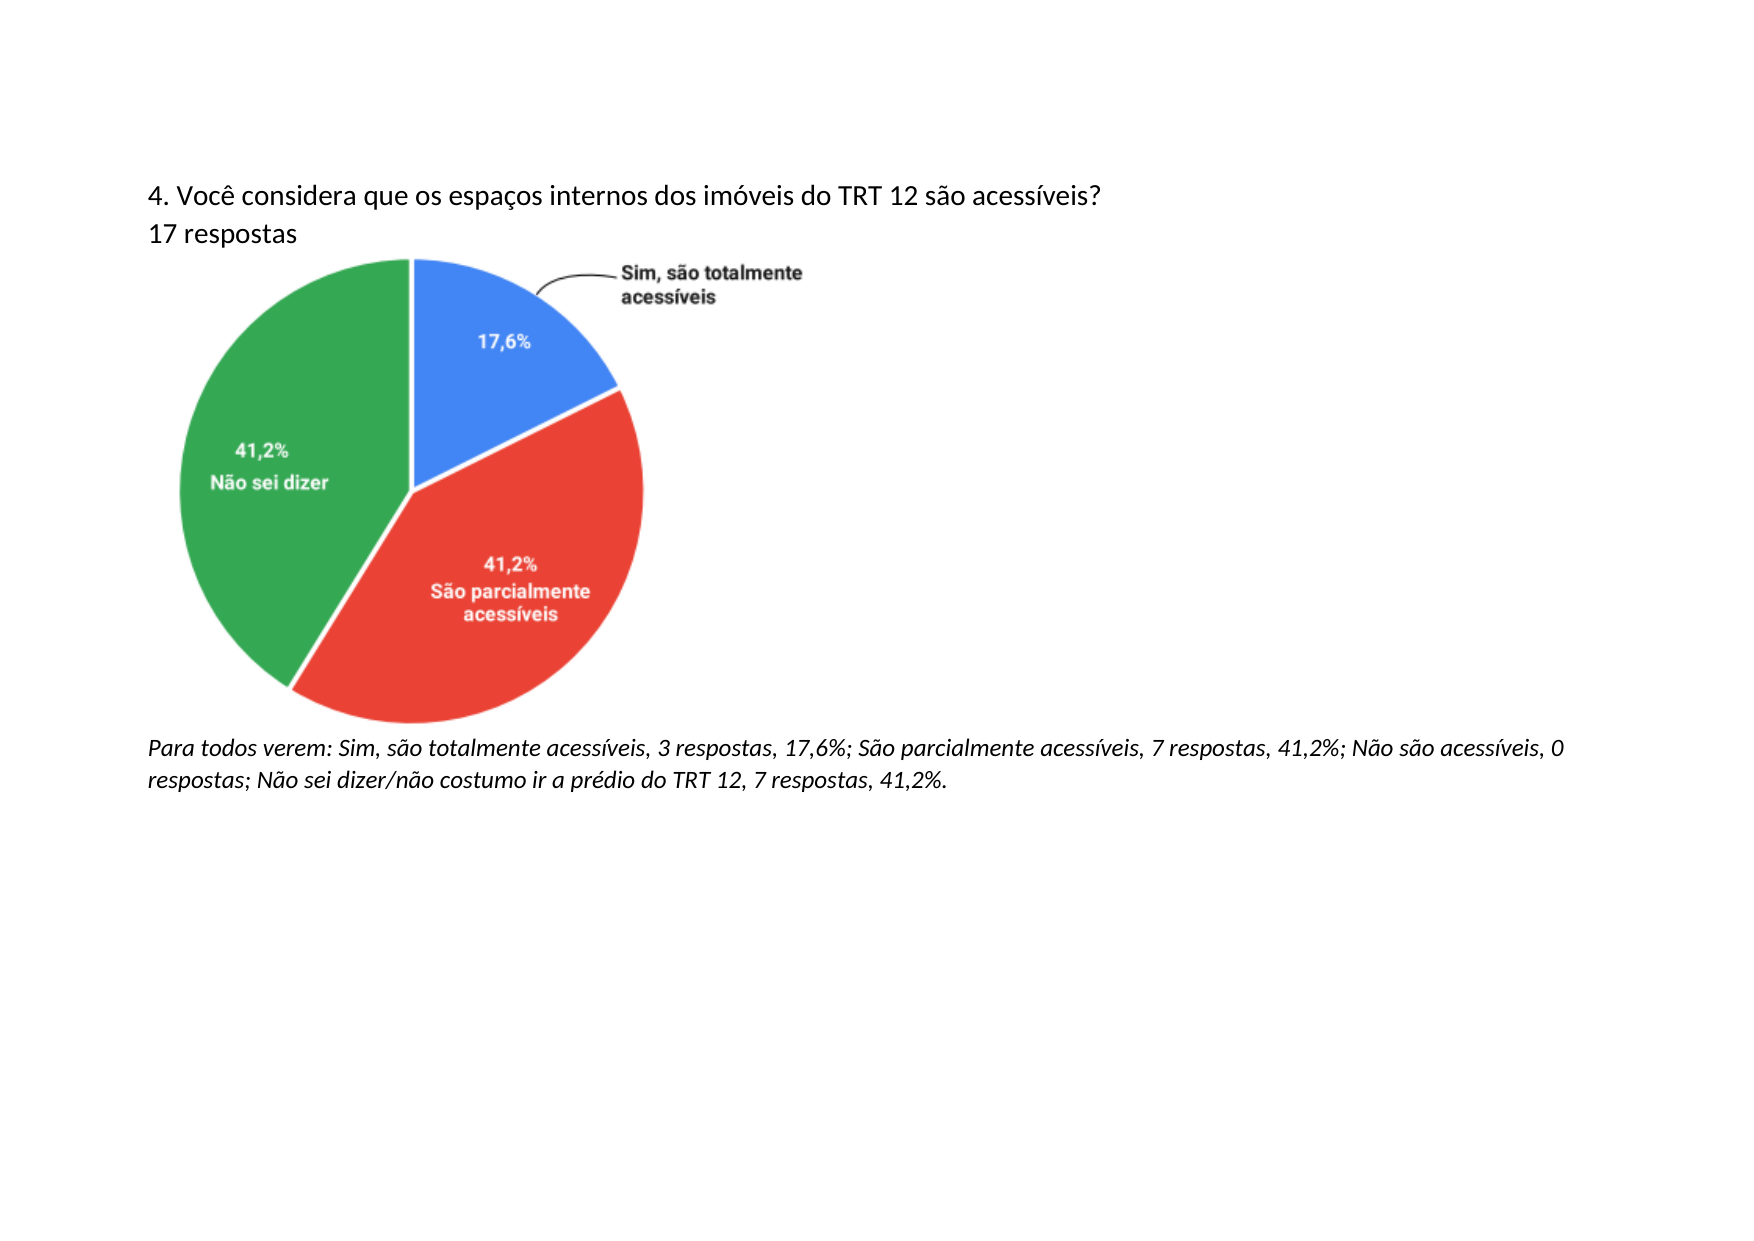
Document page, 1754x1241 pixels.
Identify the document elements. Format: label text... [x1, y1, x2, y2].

text 4. Você considera que os espaços internos dos imóveis do TRT 12 são acessíveis? [148, 177, 1606, 213]
text Para todos verem: Sim, são totalmente acessíveis, 3 respostas, 17,6%; São parcialmente acessíveis, 7 respostas, 41,2%; Não são acessíveis, 0 respostas; Não sei dizer/não costumo ir a prédio do TRT 12, 7 respostas, 41,2%. [148, 732, 1606, 795]
text 17 respostas [148, 215, 1606, 251]
